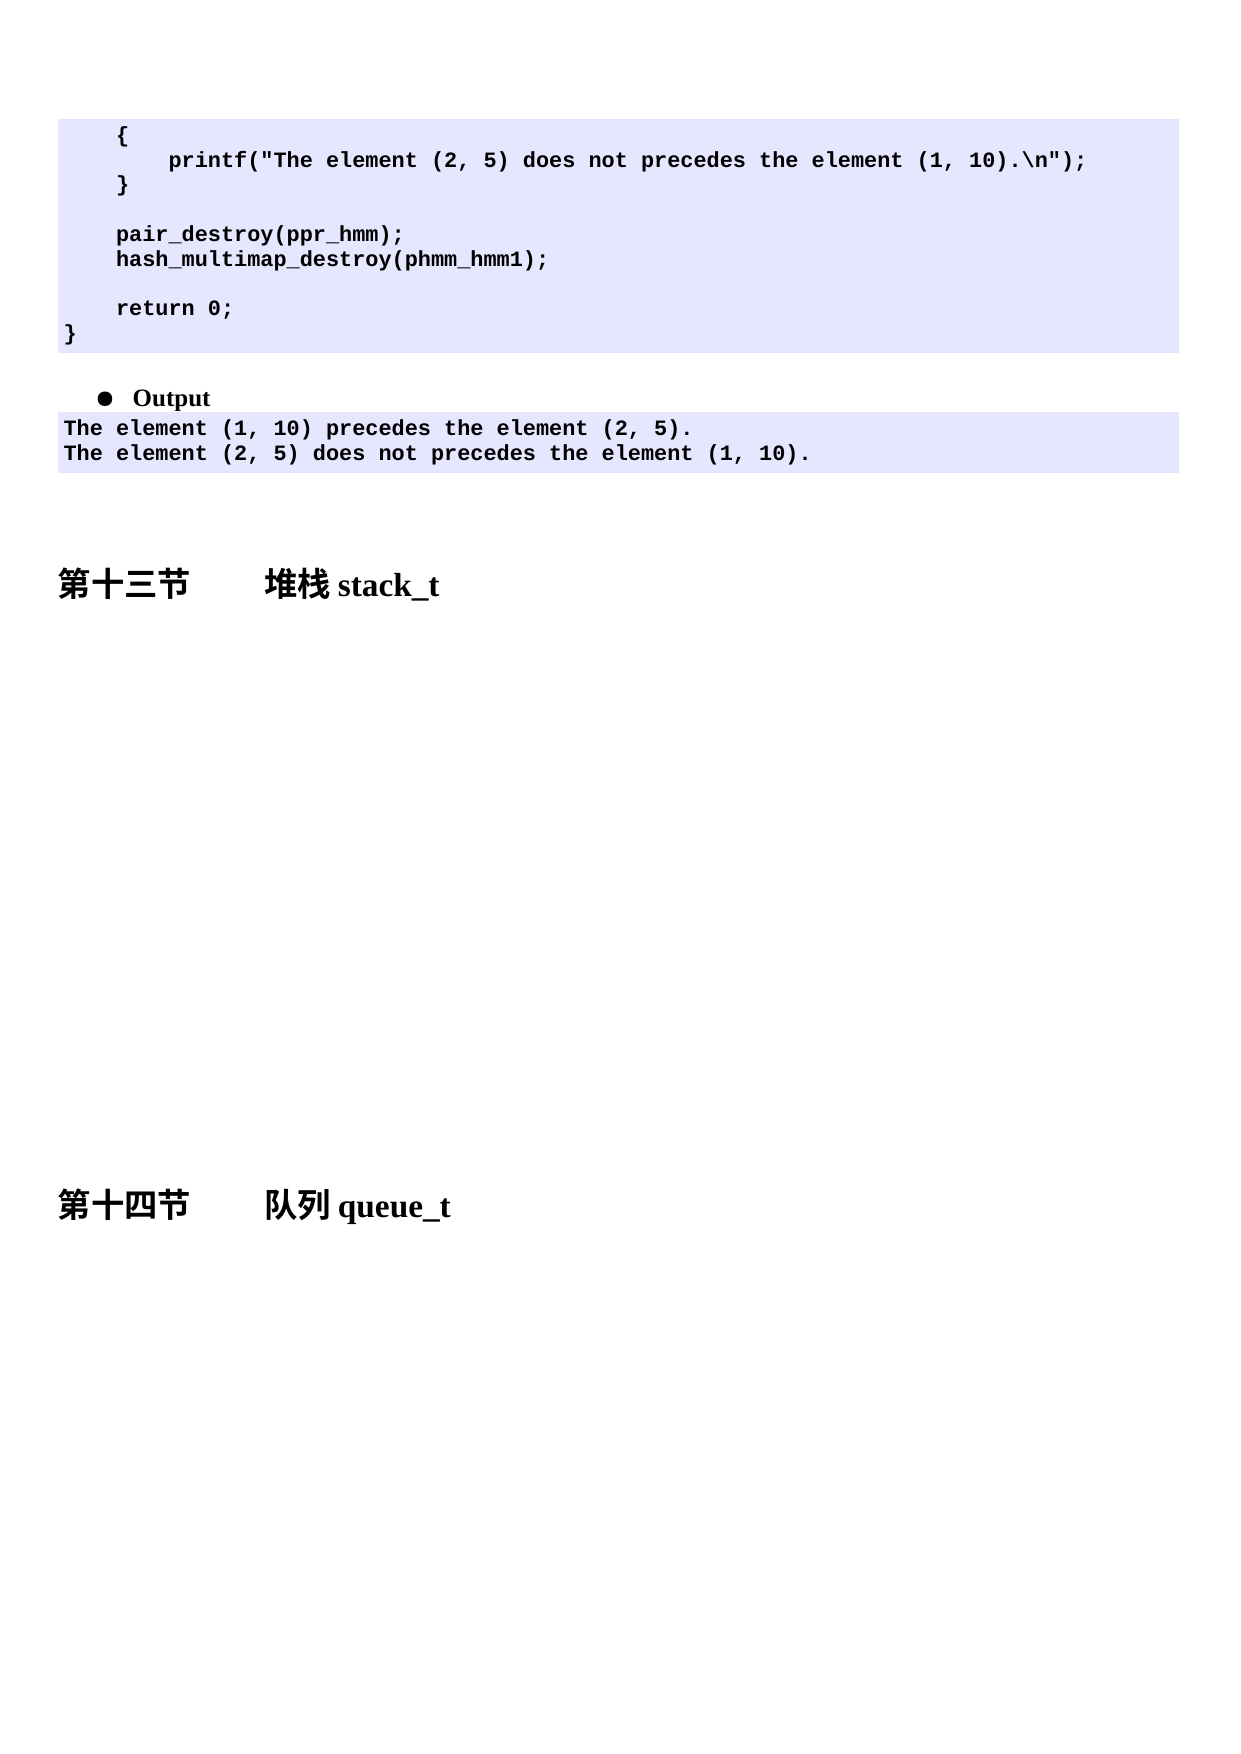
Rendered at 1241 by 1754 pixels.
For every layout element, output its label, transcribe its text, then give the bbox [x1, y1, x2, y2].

subtitle 堆栈stack_t [57, 557, 1179, 606]
table_header { printf("The element (2, 5) does not precedes the element (1, 10).\n"); } pair_destroy(ppr_hmm); hash_multimap_destroy(phmm_hmm1); return 0; } [58, 119, 1179, 353]
list Output [95, 383, 1179, 411]
subtitle 队列queue_t [57, 1179, 1179, 1227]
table_header The element (1, 10) precedes the element (2, 5). The element (2, 5) does not precedes the element (1, 10). [58, 412, 1179, 473]
